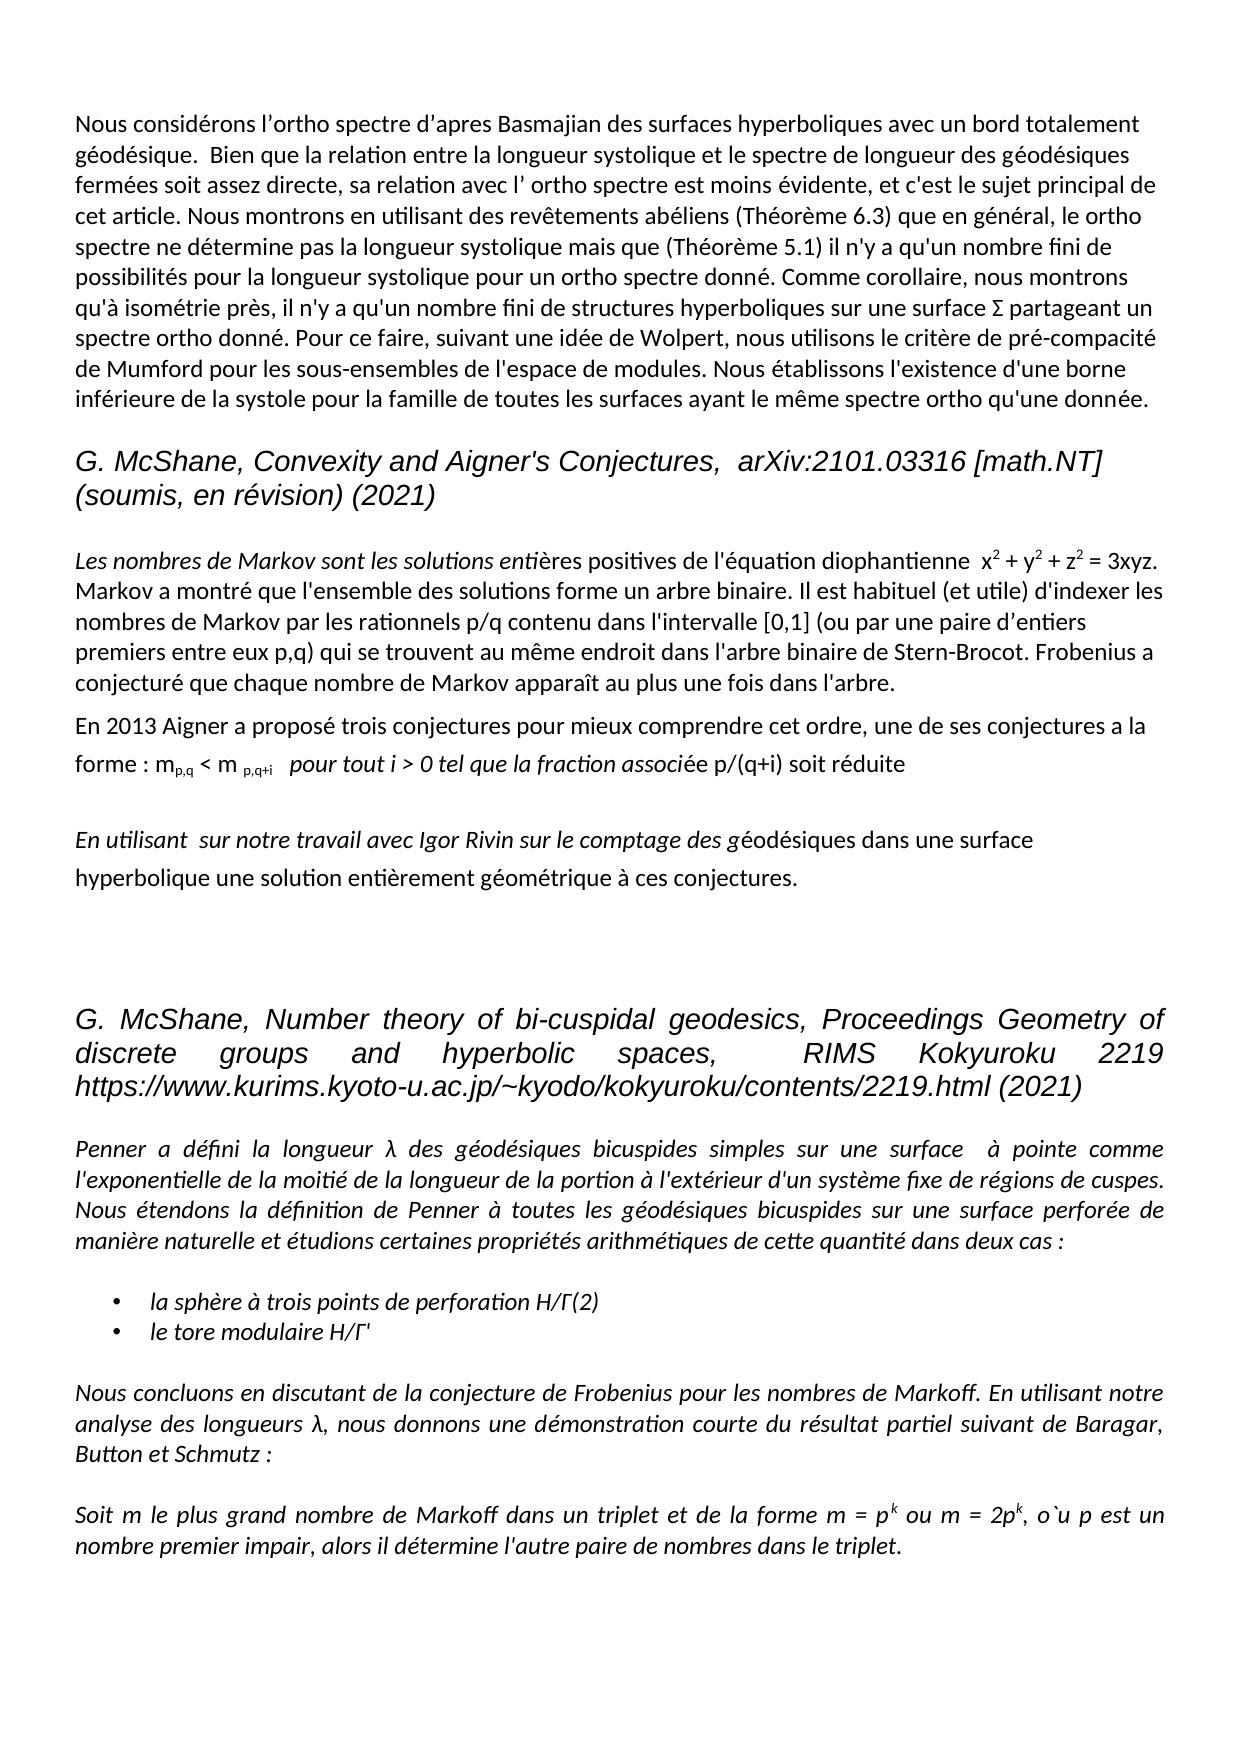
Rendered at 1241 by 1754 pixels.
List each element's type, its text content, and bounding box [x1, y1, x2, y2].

text Penner a défini la longueur λ des géodésiques bicuspides simples sur une surface à pointe comme l'exponentielle de la moitié de la longueur de la portion à l'extérieur d'un système fixe de régions de cuspes. Nous étendons la définition de Penner à toutes les géodésiques bicuspides sur une surface perforée de manière naturelle et étudions certaines propriétés arithmétiques de cette quantité dans deux cas : [75, 1133, 1165, 1255]
text Nous considérons l’ortho spectre d’apres Basmajian des surfaces hyperboliques avec un bord totalement géodésique. Bien que la relation entre la longueur systolique et le spectre de longueur des géodésiques fermées soit assez directe, sa relation avec l’ ortho spectre est moins évidente, et c'est le sujet principal de cet article. Nous montrons en utilisant des revêtements abéliens (Théorème 6.3) que en général, le ortho spectre ne détermine pas la longueur systolique mais que (Théorème 5.1) il n'y a qu'un nombre fini de possibilités pour la longueur systolique pour un ortho spectre donné. Comme corollaire, nous montrons qu'à isométrie près, il n'y a qu'un nombre fini de structures hyperboliques sur une surface Σ partageant un spectre ortho donné. Pour ce faire, suivant une idée de Wolpert, nous utilisons le critère de pré-compacité de Mumford pour les sous-ensembles de l'espace de modules. Nous établissons l'existence d'une borne inférieure de la systole pour la famille de toutes les surfaces ayant le même spectre ortho qu'une donnée. G. McShane, Convexity and Aigner's Conjectures, arXiv:2101.03316 [math.NT] (soumis, en révision) (2021) Les nombres de Markov sont les solutions entières positives de l'équation diophantienne x2 + y2 + z2 = 3xyz. Markov a montré que l'ensemble des solutions forme un arbre binaire. Il est habituel (et utile) d'indexer les nombres de Markov par les rationnels p/q contenu dans l'intervalle [0,1] (ou par une paire d’entiers premiers entre eux p,q) qui se trouvent au même endroit dans l'arbre binaire de Stern-Brocot. Frobenius a conjecturé que chaque nombre de Markov apparaît au plus une fois dans l'arbre. [75, 75, 1165, 697]
list le tore modulaire H/Γ' [112, 1316, 1165, 1347]
text En 2013 Aigner a proposé trois conjectures pour mieux comprendre cet ordre, une de ses conjectures a la forme : mp,q < m p,q+i pour tout i > 0 tel que la fraction associée p/(q+i) soit réduite En utilisant sur notre travail avec Igor Rivin sur le comptage des géodésiques dans une surface hyperbolique une solution entièrement géométrique à ces conjectures. [75, 710, 1165, 893]
text Nous concluons en discutant de la conjecture de Frobenius pour les nombres de Markoff. En utilisant notre analyse des longueurs λ, nous donnons une démonstration courte du résultat partiel suivant de Baragar, Button et Schmutz : [75, 1377, 1165, 1469]
text G. McShane, Number theory of bi-cuspidal geodesics, Proceedings Geometry of discrete groups and hyperbolic spaces, RIMS Kokyuroku 2219 https://www.kurims.kyoto-u.ac.jp/~kyodo/kokyuroku/contents/2219.html (2021) [75, 1002, 1165, 1103]
text Soit m le plus grand nombre de Markoff dans un triplet et de la forme m = pk ou m = 2pk, o`u p est un nombre premier impair, alors il détermine l'autre paire de nombres dans le triplet. [75, 1499, 1165, 1561]
list la sphère à trois points de perforation H/Γ(2) [112, 1286, 1165, 1316]
